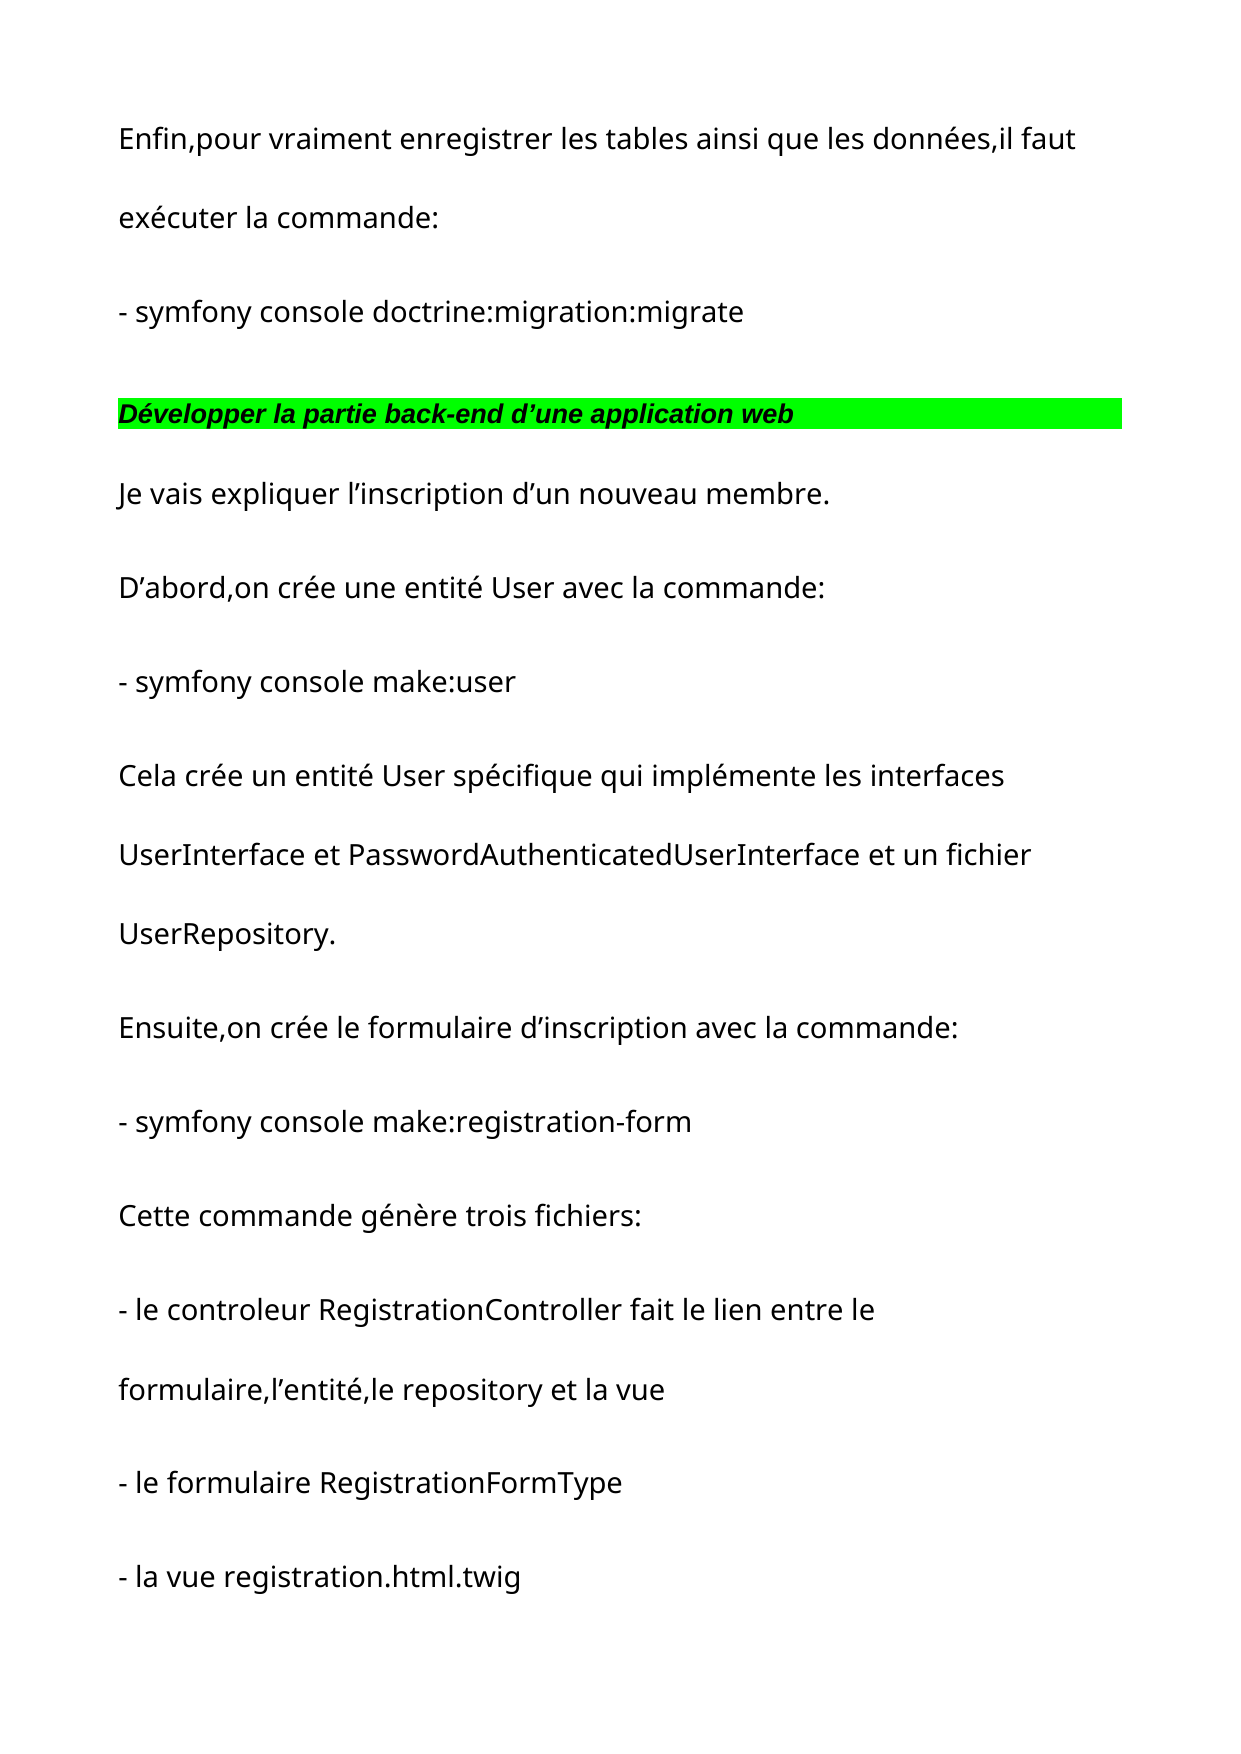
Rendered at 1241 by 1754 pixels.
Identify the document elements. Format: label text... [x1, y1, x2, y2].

text - le formulaire RegistrationFormType [118, 1463, 1122, 1502]
text - le controleur RegistrationController fait le lien entre le formulaire,l’entité,le repository et la vue [118, 1289, 1122, 1408]
text - symfony console make:user [118, 661, 1122, 701]
text Cette commande génère trois fichiers: [118, 1195, 1122, 1235]
text - la vue registration.html.twig [118, 1557, 1122, 1596]
text Je vais expliquer l’inscription d’un nouveau membre. [118, 473, 1122, 513]
text D’abord,on crée une entité User avec la commande: [118, 567, 1122, 607]
text Ensuite,on crée le formulaire d’inscription avec la commande: [118, 1007, 1122, 1047]
subtitle Développer la partie back-end d’une application web [118, 398, 1122, 429]
text - symfony console make:registration-form [118, 1101, 1122, 1141]
text - symfony console doctrine:migration:migrate [118, 291, 1122, 331]
text Enfin,pour vraiment enregistrer les tables ainsi que les données,il faut exécuter la commande: [118, 118, 1122, 237]
text Cela crée un entité User spécifique qui implémente les interfaces UserInterface et PasswordAuthenticatedUserInterface et un fichier UserRepository. [118, 755, 1122, 953]
